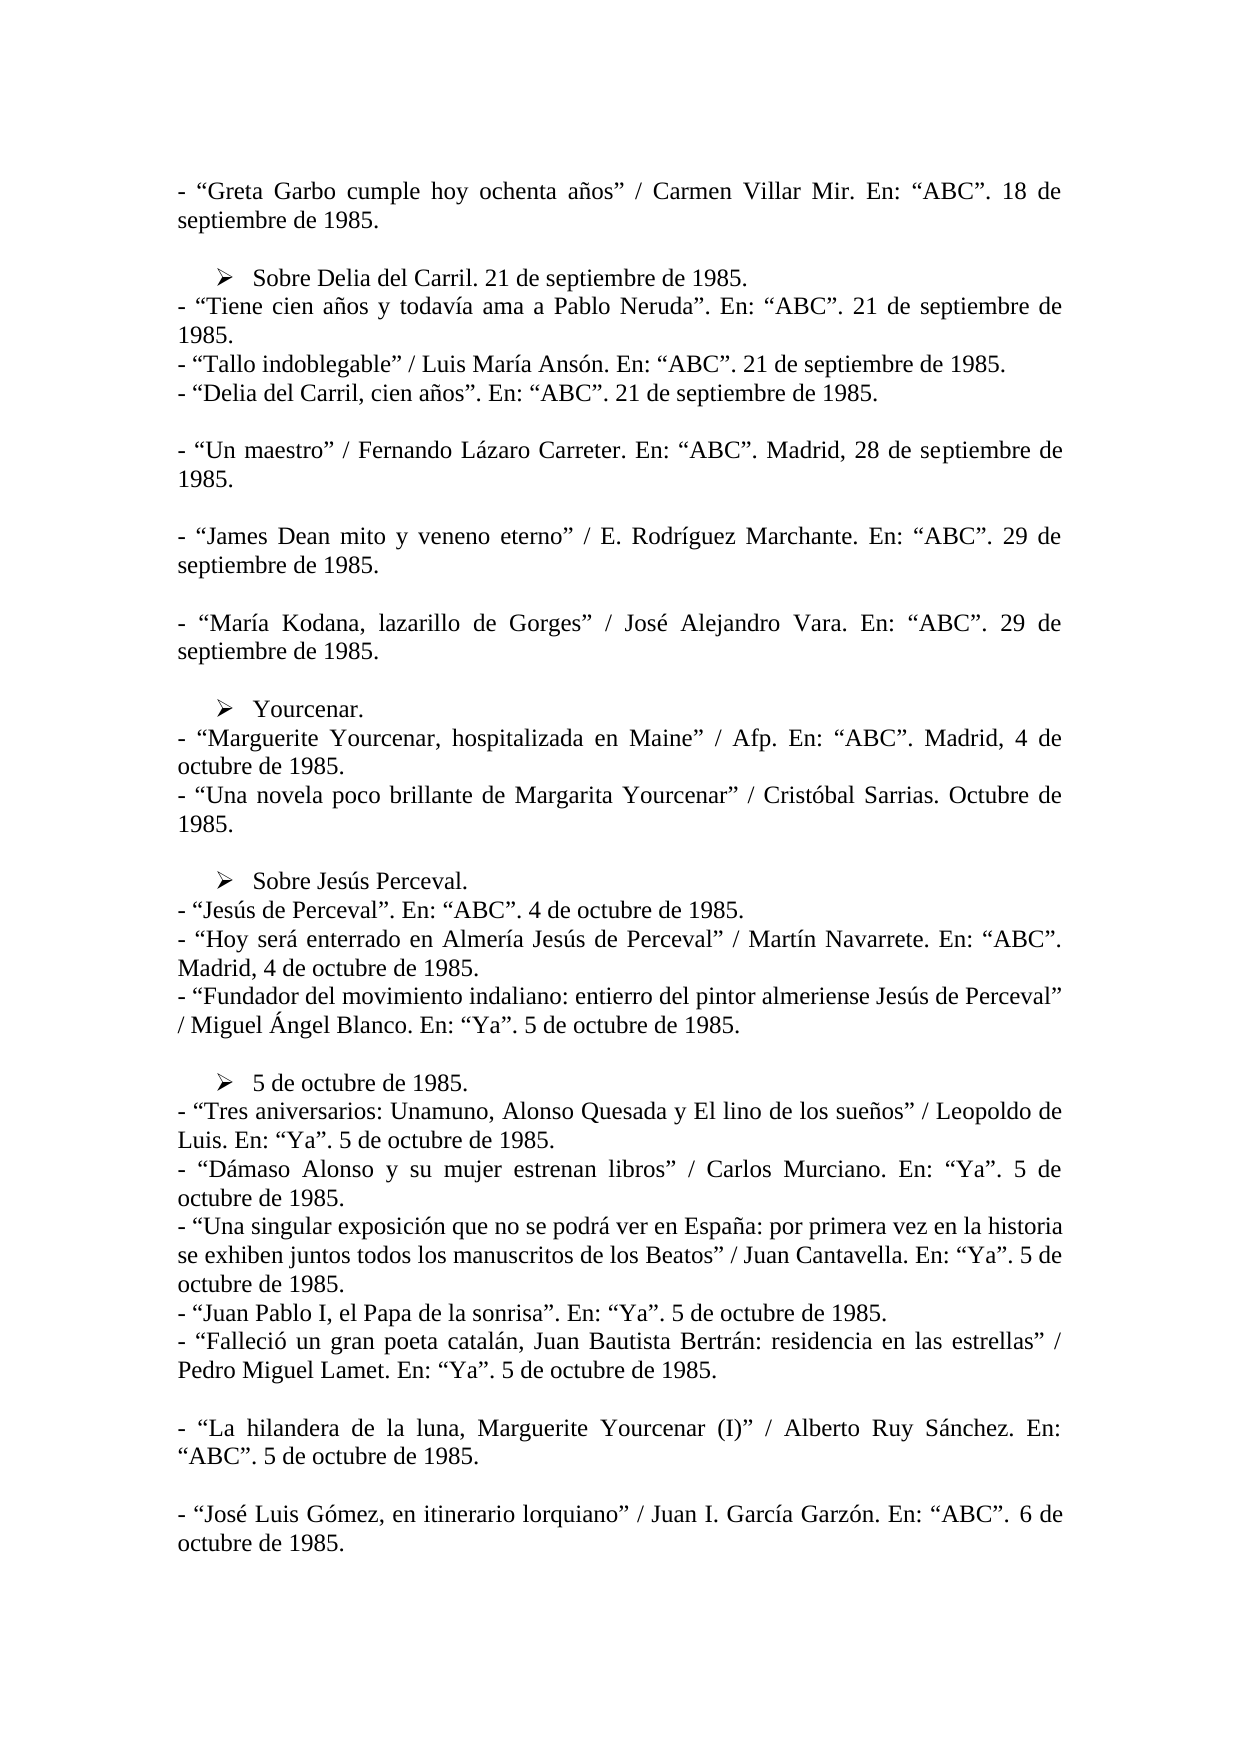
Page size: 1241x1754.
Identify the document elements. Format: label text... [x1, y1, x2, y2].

text - “Hoy será enterrado en Almería Jesús de Perceval” / Martín Navarrete. En: “ABC”. Madrid, 4 de octubre de 1985. [177, 924, 1063, 981]
text - “Juan Pablo I, el Papa de la sonrisa”. En: “Ya”. 5 de octubre de 1985. [177, 1298, 1063, 1326]
text - “Marguerite Yourcenar, hospitalizada en Maine” / Afp. En: “ABC”. Madrid, 4 de octubre de 1985. [177, 723, 1063, 780]
text - “José Luis Gómez, en itinerario lorquiano” / Juan I. García Garzón. En: “ABC”. 6 de octubre de 1985. [177, 1499, 1063, 1556]
text - “Falleció un gran poeta catalán, Juan Bautista Bertrán: residencia en las estrellas” / Pedro Miguel Lamet. En: “Ya”. 5 de octubre de 1985. [177, 1326, 1063, 1384]
list Sobre Jesús Perceval. [215, 866, 1063, 895]
text - “Dámaso Alonso y su mujer estrenan libros” / Carlos Murciano. En: “Ya”. 5 de octubre de 1985. [177, 1154, 1063, 1211]
text - “James Dean mito y veneno eterno” / E. Rodríguez Marchante. En: “ABC”. 29 de septiembre de 1985. [177, 521, 1063, 579]
list Sobre Delia del Carril. 21 de septiembre de 1985. [215, 263, 1063, 291]
text - “Greta Garbo cumple hoy ochenta años” / Carmen Villar Mir. En: “ABC”. 18 de septiembre de 1985. [177, 176, 1063, 234]
text - “La hilandera de la luna, Marguerite Yourcenar (I)” / Alberto Ruy Sánchez. En: “ABC”. 5 de octubre de 1985. [177, 1413, 1063, 1470]
list Yourcenar. [215, 694, 1063, 723]
list 5 de octubre de 1985. [215, 1068, 1063, 1096]
text - “Delia del Carril, cien años”. En: “ABC”. 21 de septiembre de 1985. [177, 378, 1063, 406]
text - “Tallo indoblegable” / Luis María Ansón. En: “ABC”. 21 de septiembre de 1985. [177, 349, 1063, 378]
text - “Jesús de Perceval”. En: “ABC”. 4 de octubre de 1985. [177, 895, 1063, 924]
text - “Tres aniversarios: Unamuno, Alonso Quesada y El lino de los sueños” / Leopoldo de Luis. En: “Ya”. 5 de octubre de 1985. [177, 1096, 1063, 1154]
text - “Una singular exposición que no se podrá ver en España: por primera vez en la historia se exhiben juntos todos los manuscritos de los Beatos” / Juan Cantavella. En: “Ya”. 5 de octubre de 1985. [177, 1211, 1063, 1298]
text - “Tiene cien años y todavía ama a Pablo Neruda”. En: “ABC”. 21 de septiembre de 1985. [177, 291, 1063, 349]
text - “Un maestro” / Fernando Lázaro Carreter. En: “ABC”. Madrid, 28 de septiembre de 1985. [177, 435, 1063, 493]
text - “María Kodana, lazarillo de Gorges” / José Alejandro Vara. En: “ABC”. 29 de septiembre de 1985. [177, 608, 1063, 665]
text - “Una novela poco brillante de Margarita Yourcenar” / Cristóbal Sarrias. Octubre de 1985. [177, 780, 1063, 838]
text - “Fundador del movimiento indaliano: entierro del pintor almeriense Jesús de Perceval” / Miguel Ángel Blanco. En: “Ya”. 5 de octubre de 1985. [177, 981, 1063, 1039]
